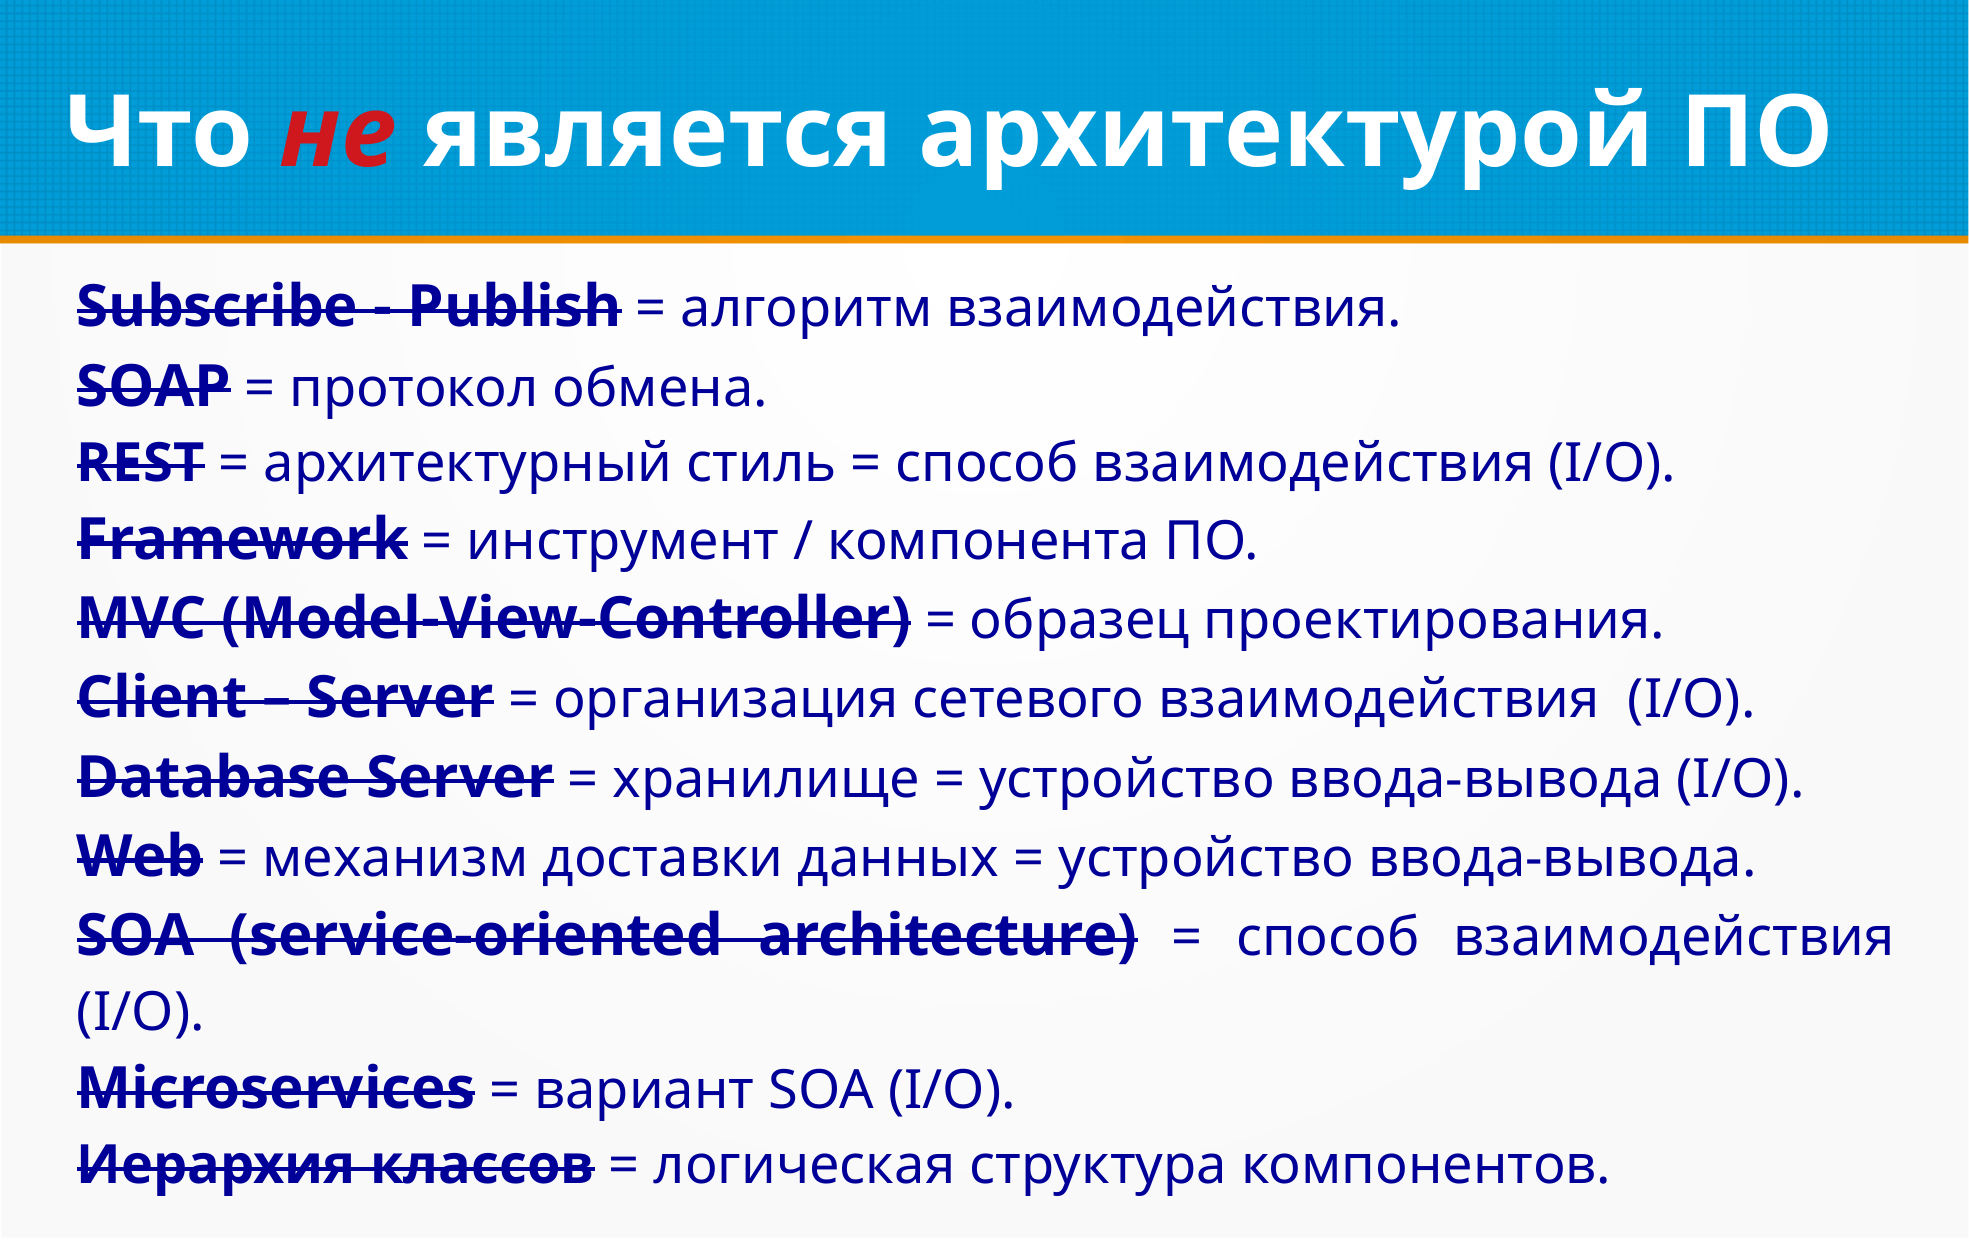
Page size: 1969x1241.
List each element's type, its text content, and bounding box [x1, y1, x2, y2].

text_box Subscribe - Publish = алгоритм взаимодействия. SOAP = протокол обмена. REST = архитектурный стиль = способ взаимодействия (I/O). Framework = инструмент / компонента ПО. MVC (Model-View-Controller) = образец проектирования. Client – Server = организация сетевого взаимодействия (I/O). Database Server = хранилище = устройство ввода-вывода (I/O). Web = механизм доставки данных = устройство ввода-вывода. SOA (service-oriented architecture) = способ взаимодействия (I/O). Microservices = вариант SOA (I/O). Иерархия классов = логическая структура компонентов. [70, 289, 1902, 1176]
text_box Что не является архитектурой ПО [59, 55, 1902, 200]
picture [0, 236, 1969, 1241]
